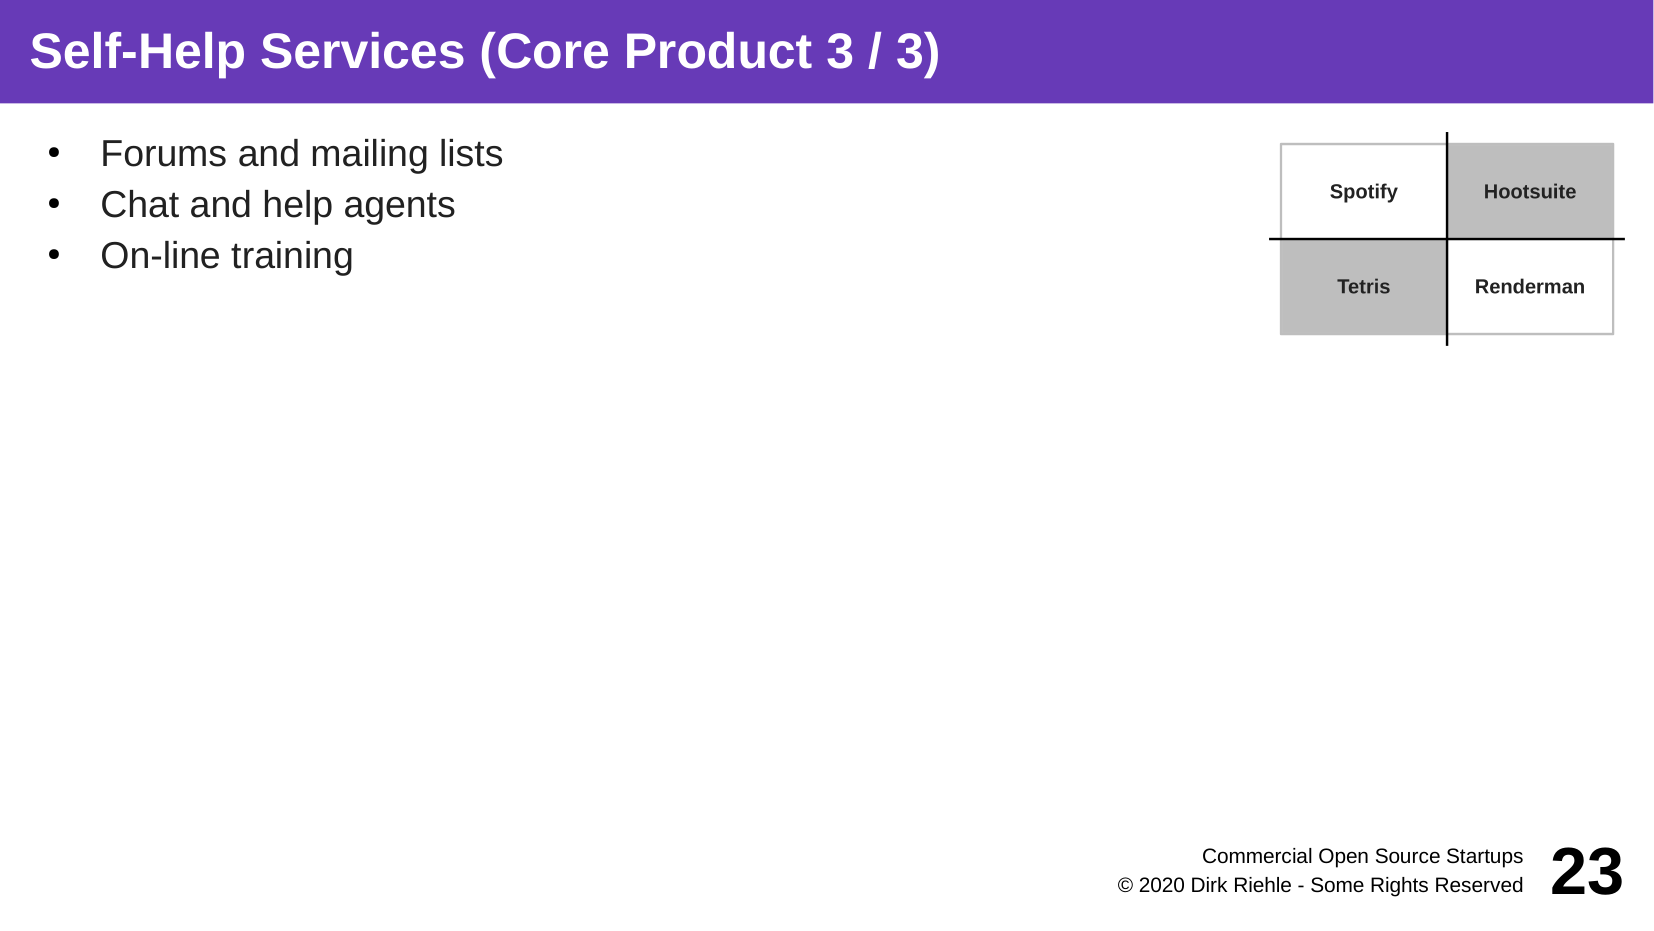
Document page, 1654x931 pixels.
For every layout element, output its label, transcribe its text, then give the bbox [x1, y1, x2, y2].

picture [1269, 132, 1625, 346]
list Forums and mailing lists Chat and help agents On-line training [29, 132, 1625, 813]
title Self-Help Services (Core Product 3 / 3) [0, 0, 1654, 104]
